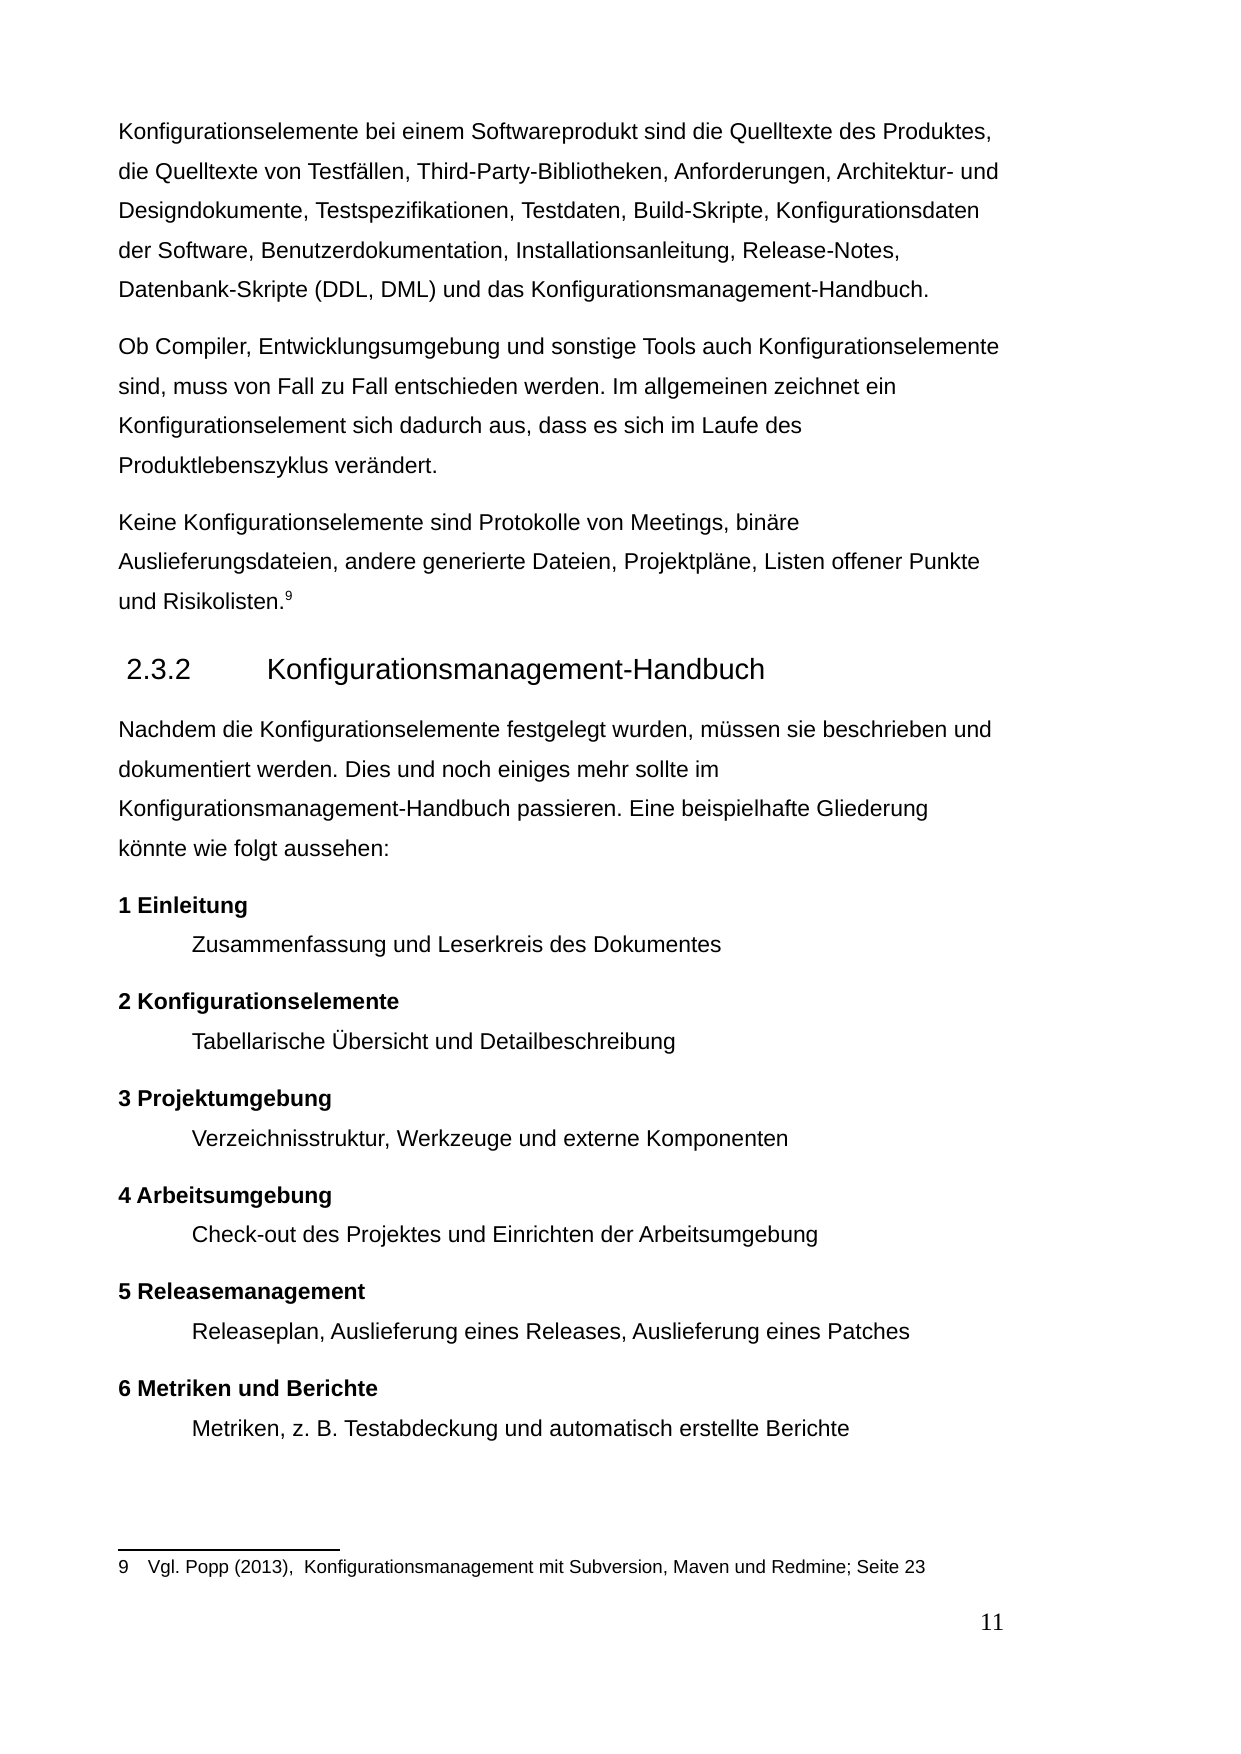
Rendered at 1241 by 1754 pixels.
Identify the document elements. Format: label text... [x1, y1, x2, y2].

text 2 Konfigurationselemente Tabellarische Übersicht und Detailbeschreibung [118, 988, 1004, 1054]
text Ob Compiler, Entwicklungsumgebung und sonstige Tools auch Konfigurationselemente sind, muss von Fall zu Fall entschieden werden. Im allgemeinen zeichnet ein Konfigurationselement sich dadurch aus, dass es sich im Laufe des Produktlebenszyklus verändert. [118, 333, 1004, 478]
subtitle Konfigurationsmanagement-Handbuch [118, 652, 1004, 686]
text Keine Konfigurationselemente sind Protokolle von Meetings, binäre Auslieferungsdateien, andere generierte Dateien, Projektpläne, Listen offener Punkte und Risikolisten. [118, 509, 1004, 614]
text 6 Metriken und Berichte Metriken, z. B. Testabdeckung und automatisch erstellte Berichte [118, 1375, 1004, 1441]
text 5 Releasemanagement Releaseplan, Auslieferung eines Releases, Auslieferung eines Patches [118, 1278, 1004, 1344]
text 3 Projektumgebung Verzeichnisstruktur, Werkzeuge und externe Komponenten [118, 1085, 1004, 1151]
text Vgl. Popp (2013), Konfigurationsmanagement mit Subversion, Maven und Redmine; Seite 23 [118, 1556, 1004, 1578]
text 1 Einleitung Zusammenfassung und Leserkreis des Dokumentes [118, 892, 1004, 957]
text Konfigurationselemente bei einem Softwareprodukt sind die Quelltexte des Produktes, die Quelltexte von Testfällen, Third-Party-Bibliotheken, Anforderungen, Architektur- und Designdokumente, Testspezifikationen, Testdaten, Build-Skripte, Konfigurationsdaten der Software, Benutzerdokumentation, Installationsanleitung, Release-Notes, Datenbank-Skripte (DDL, DML) und das Konfigurationsmanagement-Handbuch. [118, 118, 1004, 302]
text 4 Arbeitsumgebung Check-out des Projektes und Einrichten der Arbeitsumgebung [118, 1182, 1004, 1247]
text Nachdem die Konfigurationselemente festgelegt wurden, müssen sie beschrieben und dokumentiert werden. Dies und noch einiges mehr sollte im Konfigurationsmanagement-Handbuch passieren. Eine beispielhafte Gliederung könnte wie folgt aussehen: [118, 716, 1004, 861]
